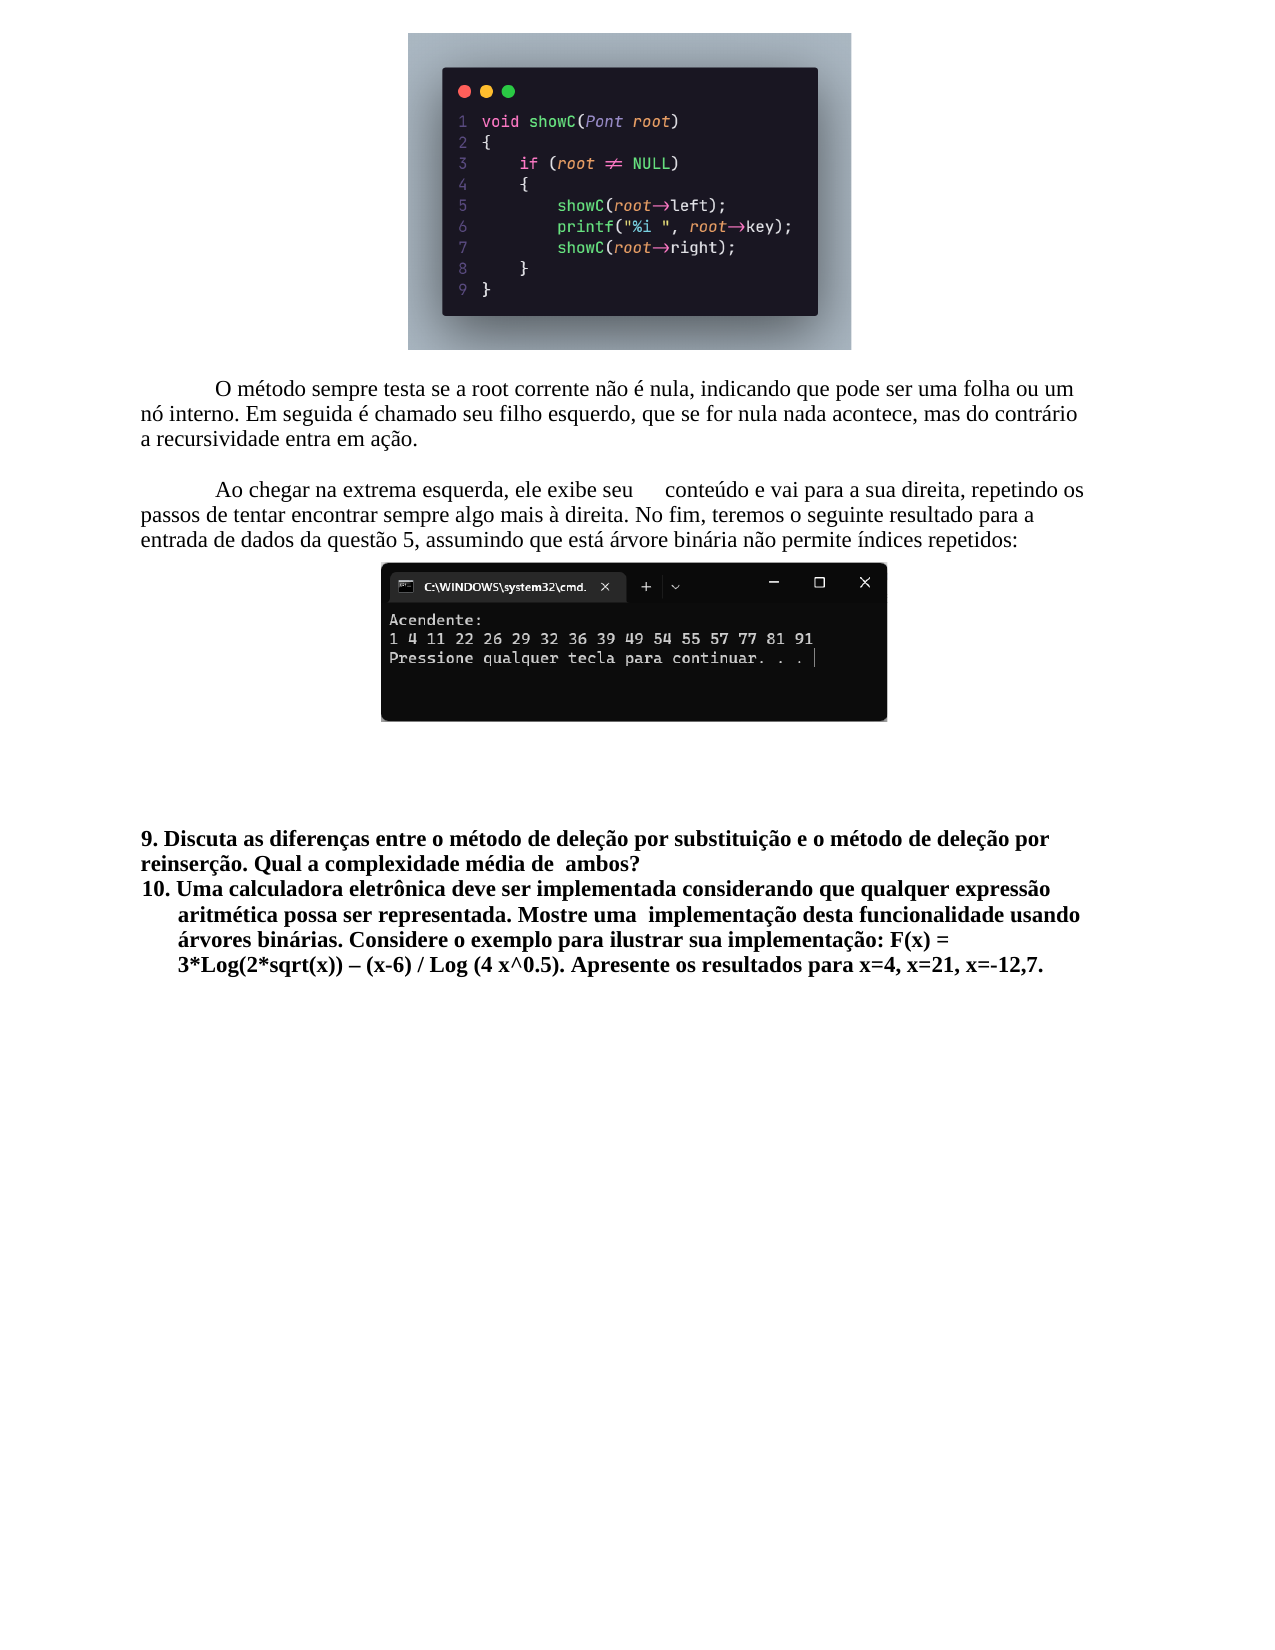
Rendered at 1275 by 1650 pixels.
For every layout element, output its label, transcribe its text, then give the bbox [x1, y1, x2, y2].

picture [381, 562, 888, 722]
text 10. Uma calculadora eletrônica deve ser implementada considerando que qualquer expressão aritmética possa ser representada. Mostre uma implementação desta funcionalidade usando árvores binárias. Considere o exemplo para ilustrar sua implementação: F(x) = 3*Log(2*sqrt(x)) – (x-6) / Log (4 x^0.5). Apresente os resultados para x=4, x=21, x=-12,7. [142, 877, 1089, 977]
text 9. Discuta as diferenças entre o método de deleção por substituição e o método de deleção por reinserção. Qual a complexidade média de ambos? [140, 826, 1089, 876]
text O método sempre testa se a root corrente não é nula, indicando que pode ser uma folha ou um nó interno. Em seguida é chamado seu filho esquerdo, que se for nula nada acontece, mas do contrário a recursividade entra em ação. [140, 376, 1089, 451]
picture [408, 33, 852, 350]
text Ao chegar na extrema esquerda, ele exibe seu conteúdo e vai para a sua direita, repetindo os passos de tentar encontrar sempre algo mais à direita. No fim, teremos o seguinte resultado para a entrada de dados da questão 5, assumindo que está árvore binária não permite índices repetidos: [140, 477, 1089, 553]
